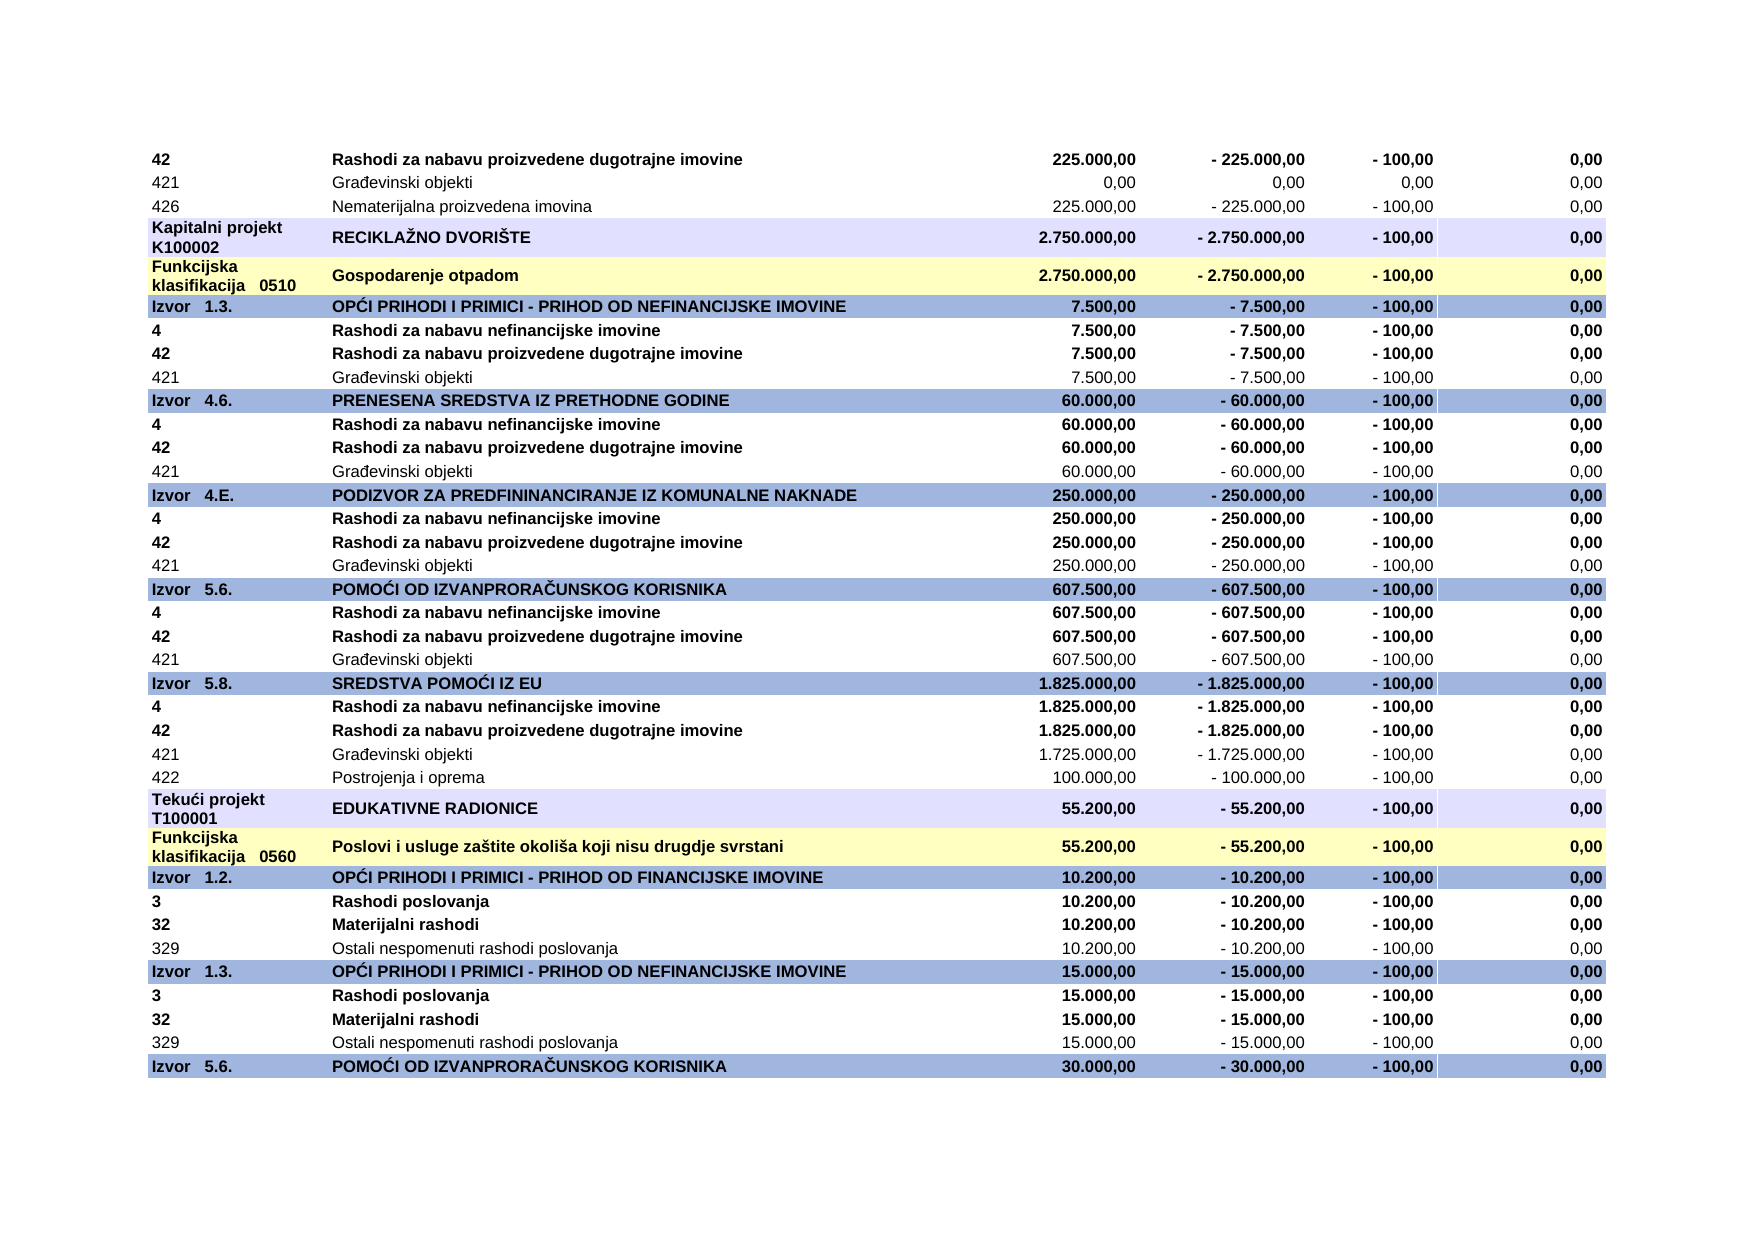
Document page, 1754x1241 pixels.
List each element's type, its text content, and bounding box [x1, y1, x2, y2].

table_cell 0,00 [1438, 742, 1606, 766]
table_cell - 100,00 [1309, 319, 1437, 342]
table_cell - 100,00 [1309, 1031, 1437, 1054]
table_cell - 250.000,00 [1140, 483, 1309, 507]
table_cell Rashodi za nabavu proizvedene dugotrajne imovine [328, 530, 971, 554]
table_cell 421 [148, 648, 328, 672]
table_cell - 1.825.000,00 [1140, 672, 1309, 695]
table_cell 30.000,00 [971, 1054, 1140, 1078]
table_cell 7.500,00 [971, 342, 1140, 366]
table_cell - 15.000,00 [1140, 960, 1309, 984]
table_cell 15.000,00 [971, 960, 1140, 984]
table_cell Izvor 4.E. [148, 483, 328, 507]
table_cell 422 [148, 766, 328, 789]
table_cell Ostali nespomenuti rashodi poslovanja [328, 1031, 971, 1054]
table_cell Rashodi za nabavu proizvedene dugotrajne imovine [328, 436, 971, 460]
table_cell - 100,00 [1309, 218, 1437, 257]
table_cell 0,00 [1438, 1031, 1606, 1054]
table_cell 0,00 [1438, 460, 1606, 483]
table_cell - 225.000,00 [1140, 148, 1309, 171]
table_cell - 100,00 [1309, 601, 1437, 624]
table_cell 421 [148, 460, 328, 483]
table_cell - 100,00 [1309, 719, 1437, 742]
table_cell 1.725.000,00 [971, 742, 1140, 766]
table_cell - 100,00 [1309, 742, 1437, 766]
table_cell - 100,00 [1309, 507, 1437, 530]
table_cell 4 [148, 507, 328, 530]
table_cell - 60.000,00 [1140, 436, 1309, 460]
table_cell - 100,00 [1309, 413, 1437, 436]
table_cell 42 [148, 625, 328, 648]
table_cell 10.200,00 [971, 913, 1140, 937]
table_cell - 1.725.000,00 [1140, 742, 1309, 766]
table_cell 0,00 [1438, 890, 1606, 913]
table_cell 0,00 [1438, 366, 1606, 389]
table_cell - 100,00 [1309, 828, 1437, 866]
table_cell - 15.000,00 [1140, 1007, 1309, 1031]
table_cell 0,00 [1438, 195, 1606, 218]
table_cell - 2.750.000,00 [1140, 218, 1309, 257]
table_cell 15.000,00 [971, 1007, 1140, 1031]
table_cell 607.500,00 [971, 601, 1140, 624]
table_cell Materijalni rashodi [328, 913, 971, 937]
table_cell Materijalni rashodi [328, 1007, 971, 1031]
table_cell - 100,00 [1309, 960, 1437, 984]
table_cell - 607.500,00 [1140, 578, 1309, 601]
table_cell 607.500,00 [971, 648, 1140, 672]
table_cell 0,00 [1438, 913, 1606, 937]
table_cell - 7.500,00 [1140, 366, 1309, 389]
table_cell Rashodi za nabavu nefinancijske imovine [328, 601, 971, 624]
table_cell Funkcijska klasifikacija 0510 [148, 257, 328, 295]
table_cell - 7.500,00 [1140, 342, 1309, 366]
table_cell 60.000,00 [971, 389, 1140, 413]
table_cell - 100,00 [1309, 766, 1437, 789]
table_cell 1.825.000,00 [971, 672, 1140, 695]
table_cell 0,00 [1309, 171, 1437, 195]
table_cell 0,00 [1438, 625, 1606, 648]
table_cell Postrojenja i oprema [328, 766, 971, 789]
table_cell 250.000,00 [971, 554, 1140, 577]
table_cell - 100,00 [1309, 1007, 1437, 1031]
table_cell - 100,00 [1309, 436, 1437, 460]
table_cell 0,00 [1438, 389, 1606, 413]
table_cell Građevinski objekti [328, 648, 971, 672]
table_cell POMOĆI OD IZVANPRORAČUNSKOG KORISNIKA [328, 578, 971, 601]
table_cell - 100,00 [1309, 483, 1437, 507]
table_cell 10.200,00 [971, 890, 1140, 913]
table_cell - 30.000,00 [1140, 1054, 1309, 1078]
table_cell 42 [148, 719, 328, 742]
table_cell 100.000,00 [971, 766, 1140, 789]
table_cell 0,00 [1438, 483, 1606, 507]
table_cell Nematerijalna proizvedena imovina [328, 195, 971, 218]
table_cell Izvor 5.6. [148, 578, 328, 601]
table_cell - 100,00 [1309, 554, 1437, 577]
table_cell - 100,00 [1309, 257, 1437, 295]
table_cell - 100,00 [1309, 984, 1437, 1007]
table_cell - 100,00 [1309, 866, 1437, 889]
table_cell 426 [148, 195, 328, 218]
table_cell 0,00 [1438, 257, 1606, 295]
table_cell 0,00 [1438, 828, 1606, 866]
table_cell 0,00 [1438, 766, 1606, 789]
table_cell 15.000,00 [971, 984, 1140, 1007]
table_cell 607.500,00 [971, 578, 1140, 601]
table_cell - 250.000,00 [1140, 554, 1309, 577]
table_cell - 100,00 [1309, 1054, 1437, 1078]
table_cell 0,00 [1438, 866, 1606, 889]
table_cell Rashodi za nabavu proizvedene dugotrajne imovine [328, 625, 971, 648]
table_cell 250.000,00 [971, 483, 1140, 507]
table_cell 0,00 [1438, 507, 1606, 530]
table_cell 0,00 [1438, 1054, 1606, 1078]
table_cell - 100,00 [1309, 890, 1437, 913]
table_cell - 100,00 [1309, 578, 1437, 601]
table_cell 0,00 [1438, 413, 1606, 436]
table_cell 0,00 [1438, 578, 1606, 601]
table_cell POMOĆI OD IZVANPRORAČUNSKOG KORISNIKA [328, 1054, 971, 1078]
table_cell - 607.500,00 [1140, 625, 1309, 648]
table_cell 2.750.000,00 [971, 257, 1140, 295]
table_cell 0,00 [1438, 342, 1606, 366]
table_cell - 250.000,00 [1140, 530, 1309, 554]
table_cell - 15.000,00 [1140, 984, 1309, 1007]
table_cell Rashodi poslovanja [328, 890, 971, 913]
table_cell 0,00 [971, 171, 1140, 195]
table_cell RECIKLAŽNO DVORIŠTE [328, 218, 971, 257]
table_cell - 607.500,00 [1140, 648, 1309, 672]
table_cell - 10.200,00 [1140, 866, 1309, 889]
table_cell 0,00 [1438, 672, 1606, 695]
table_cell Izvor 1.2. [148, 866, 328, 889]
table_cell - 10.200,00 [1140, 913, 1309, 937]
table_cell - 55.200,00 [1140, 789, 1309, 828]
table_cell - 1.825.000,00 [1140, 695, 1309, 719]
table_cell 0,00 [1438, 295, 1606, 318]
table_cell 10.200,00 [971, 937, 1140, 960]
table_cell 3 [148, 984, 328, 1007]
table_cell 0,00 [1438, 937, 1606, 960]
table_cell 55.200,00 [971, 828, 1140, 866]
table_cell 607.500,00 [971, 625, 1140, 648]
table_cell 421 [148, 171, 328, 195]
table_cell 1.825.000,00 [971, 695, 1140, 719]
table_cell - 100,00 [1309, 672, 1437, 695]
table_cell Funkcijska klasifikacija 0560 [148, 828, 328, 866]
table_cell 42 [148, 148, 328, 171]
table_cell 0,00 [1140, 171, 1309, 195]
table_cell - 100,00 [1309, 648, 1437, 672]
table_cell Rashodi za nabavu nefinancijske imovine [328, 413, 971, 436]
table_cell 0,00 [1438, 530, 1606, 554]
table_cell - 10.200,00 [1140, 937, 1309, 960]
table_cell 421 [148, 366, 328, 389]
table_cell - 60.000,00 [1140, 460, 1309, 483]
table_cell Rashodi za nabavu nefinancijske imovine [328, 695, 971, 719]
table_cell Građevinski objekti [328, 742, 971, 766]
table_cell - 225.000,00 [1140, 195, 1309, 218]
table_cell - 607.500,00 [1140, 601, 1309, 624]
table_cell - 100,00 [1309, 389, 1437, 413]
table_cell 4 [148, 319, 328, 342]
table_cell 42 [148, 342, 328, 366]
table_cell - 7.500,00 [1140, 295, 1309, 318]
table_cell 0,00 [1438, 436, 1606, 460]
table_cell Izvor 1.3. [148, 295, 328, 318]
table_cell 1.825.000,00 [971, 719, 1140, 742]
table_cell - 55.200,00 [1140, 828, 1309, 866]
table_cell 42 [148, 530, 328, 554]
table_cell - 15.000,00 [1140, 1031, 1309, 1054]
table_cell Građevinski objekti [328, 171, 971, 195]
table_cell Izvor 4.6. [148, 389, 328, 413]
table_cell Ostali nespomenuti rashodi poslovanja [328, 937, 971, 960]
table_cell - 100,00 [1309, 366, 1437, 389]
table_cell - 60.000,00 [1140, 389, 1309, 413]
table_cell - 10.200,00 [1140, 890, 1309, 913]
table_cell - 100.000,00 [1140, 766, 1309, 789]
table_cell 7.500,00 [971, 295, 1140, 318]
table_cell Rashodi za nabavu proizvedene dugotrajne imovine [328, 342, 971, 366]
table_cell - 100,00 [1309, 295, 1437, 318]
table_cell Rashodi za nabavu nefinancijske imovine [328, 507, 971, 530]
table_cell 329 [148, 1031, 328, 1054]
table_cell Rashodi za nabavu proizvedene dugotrajne imovine [328, 719, 971, 742]
table_cell 4 [148, 413, 328, 436]
table_cell 10.200,00 [971, 866, 1140, 889]
table_cell 250.000,00 [971, 507, 1140, 530]
table_cell 32 [148, 913, 328, 937]
table_cell 0,00 [1438, 789, 1606, 828]
table_cell 0,00 [1438, 648, 1606, 672]
table_cell Građevinski objekti [328, 460, 971, 483]
table_cell - 1.825.000,00 [1140, 719, 1309, 742]
table_cell 7.500,00 [971, 319, 1140, 342]
table_cell - 100,00 [1309, 695, 1437, 719]
table_cell Tekući projekt T100001 [148, 789, 328, 828]
table_cell 421 [148, 742, 328, 766]
table_cell 0,00 [1438, 218, 1606, 257]
table_cell 0,00 [1438, 319, 1606, 342]
table_cell - 100,00 [1309, 789, 1437, 828]
table_cell - 100,00 [1309, 625, 1437, 648]
table_cell 60.000,00 [971, 460, 1140, 483]
table_cell 4 [148, 695, 328, 719]
table_cell - 60.000,00 [1140, 413, 1309, 436]
table_cell Kapitalni projekt K100002 [148, 218, 328, 257]
table_cell - 7.500,00 [1140, 319, 1309, 342]
table_cell Gospodarenje otpadom [328, 257, 971, 295]
table_cell 0,00 [1438, 719, 1606, 742]
table_cell 0,00 [1438, 695, 1606, 719]
table_cell Građevinski objekti [328, 366, 971, 389]
table_cell 60.000,00 [971, 413, 1140, 436]
table_cell - 100,00 [1309, 148, 1437, 171]
table_cell 0,00 [1438, 171, 1606, 195]
table_cell 0,00 [1438, 960, 1606, 984]
table_cell PODIZVOR ZA PREDFININANCIRANJE IZ KOMUNALNE NAKNADE [328, 483, 971, 507]
table_cell EDUKATIVNE RADIONICE [328, 789, 971, 828]
table_cell 0,00 [1438, 984, 1606, 1007]
table_cell 0,00 [1438, 601, 1606, 624]
table_cell Izvor 5.6. [148, 1054, 328, 1078]
table_cell - 2.750.000,00 [1140, 257, 1309, 295]
table_cell 225.000,00 [971, 148, 1140, 171]
table_cell Izvor 5.8. [148, 672, 328, 695]
table_cell - 100,00 [1309, 530, 1437, 554]
table_cell 0,00 [1438, 148, 1606, 171]
table_cell - 250.000,00 [1140, 507, 1309, 530]
table_cell 421 [148, 554, 328, 577]
table_cell OPĆI PRIHODI I PRIMICI - PRIHOD OD NEFINANCIJSKE IMOVINE [328, 960, 971, 984]
table_cell Rashodi za nabavu nefinancijske imovine [328, 319, 971, 342]
table_cell PRENESENA SREDSTVA IZ PRETHODNE GODINE [328, 389, 971, 413]
table_cell 250.000,00 [971, 530, 1140, 554]
table_cell 2.750.000,00 [971, 218, 1140, 257]
table_cell - 100,00 [1309, 913, 1437, 937]
table_cell 0,00 [1438, 1007, 1606, 1031]
table_cell - 100,00 [1309, 195, 1437, 218]
table_cell 32 [148, 1007, 328, 1031]
table_cell 42 [148, 436, 328, 460]
table_cell 329 [148, 937, 328, 960]
table_cell - 100,00 [1309, 342, 1437, 366]
table_cell - 100,00 [1309, 460, 1437, 483]
table_cell 3 [148, 890, 328, 913]
table_cell Izvor 1.3. [148, 960, 328, 984]
table_cell 0,00 [1438, 554, 1606, 577]
table_cell 60.000,00 [971, 436, 1140, 460]
table_cell 55.200,00 [971, 789, 1140, 828]
table_cell OPĆI PRIHODI I PRIMICI - PRIHOD OD NEFINANCIJSKE IMOVINE [328, 295, 971, 318]
table_cell 4 [148, 601, 328, 624]
table_cell Rashodi za nabavu proizvedene dugotrajne imovine [328, 148, 971, 171]
table_cell Rashodi poslovanja [328, 984, 971, 1007]
table_cell Građevinski objekti [328, 554, 971, 577]
table_cell - 100,00 [1309, 937, 1437, 960]
table_cell 15.000,00 [971, 1031, 1140, 1054]
table_cell Poslovi i usluge zaštite okoliša koji nisu drugdje svrstani [328, 828, 971, 866]
table_cell 225.000,00 [971, 195, 1140, 218]
table_cell OPĆI PRIHODI I PRIMICI - PRIHOD OD FINANCIJSKE IMOVINE [328, 866, 971, 889]
table_cell 7.500,00 [971, 366, 1140, 389]
table_cell SREDSTVA POMOĆI IZ EU [328, 672, 971, 695]
